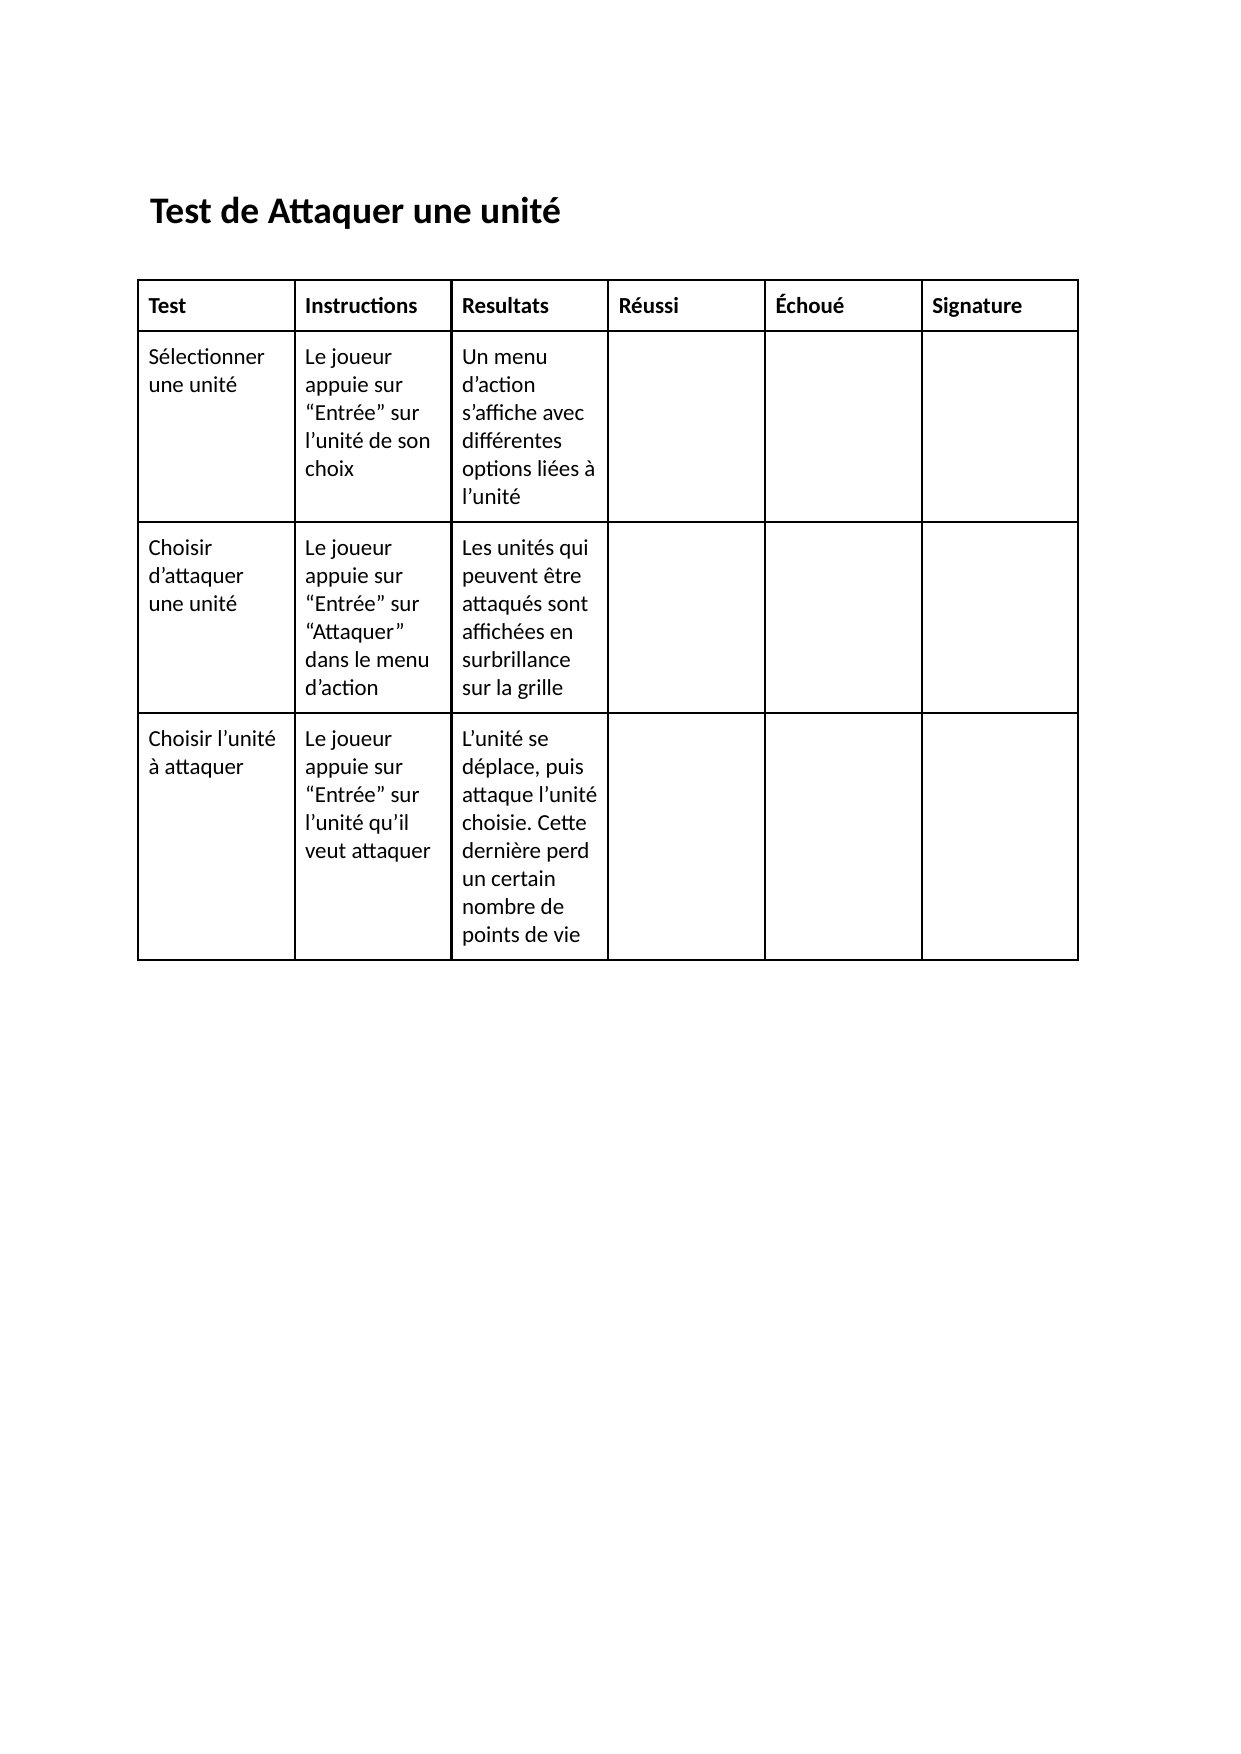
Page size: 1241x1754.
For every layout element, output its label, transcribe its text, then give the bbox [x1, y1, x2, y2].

table_cell Le joueur appuie sur “Entrée” sur l’unité qu’il veut attaquer [296, 714, 450, 959]
table_cell [923, 332, 1077, 521]
table_header Resultats [453, 281, 607, 330]
table_header Signature [923, 281, 1077, 330]
table_cell Choisir d’attaquer une unité [139, 523, 294, 712]
table_cell [766, 523, 921, 712]
table_cell [923, 714, 1077, 959]
table_cell Le joueur appuie sur “Entrée” sur “Attaquer” dans le menu d’action [296, 523, 450, 712]
table_cell [609, 332, 764, 521]
table_header Réussi [609, 281, 764, 330]
table_header Instructions [296, 281, 450, 330]
subtitle Test de Attaquer une unité [150, 187, 1090, 233]
table_cell [609, 714, 764, 959]
table_header Échoué [766, 281, 921, 330]
table_cell [766, 332, 921, 521]
table_cell Sélectionner une unité [139, 332, 294, 521]
table_cell Un menu d’action s’affiche avec différentes options liées à l’unité [453, 332, 607, 521]
table_header Test [139, 281, 294, 330]
table_cell [766, 714, 921, 959]
table_cell Le joueur appuie sur “Entrée” sur l’unité de son choix [296, 332, 450, 521]
table_cell Les unités qui peuvent être attaqués sont affichées en surbrillance sur la grille [453, 523, 607, 712]
table_cell [609, 523, 764, 712]
table_cell L’unité se déplace, puis attaque l’unité choisie. Cette dernière perd un certain nombre de points de vie [453, 714, 607, 959]
table_cell [923, 523, 1077, 712]
table_cell Choisir l’unité à attaquer [139, 714, 294, 959]
